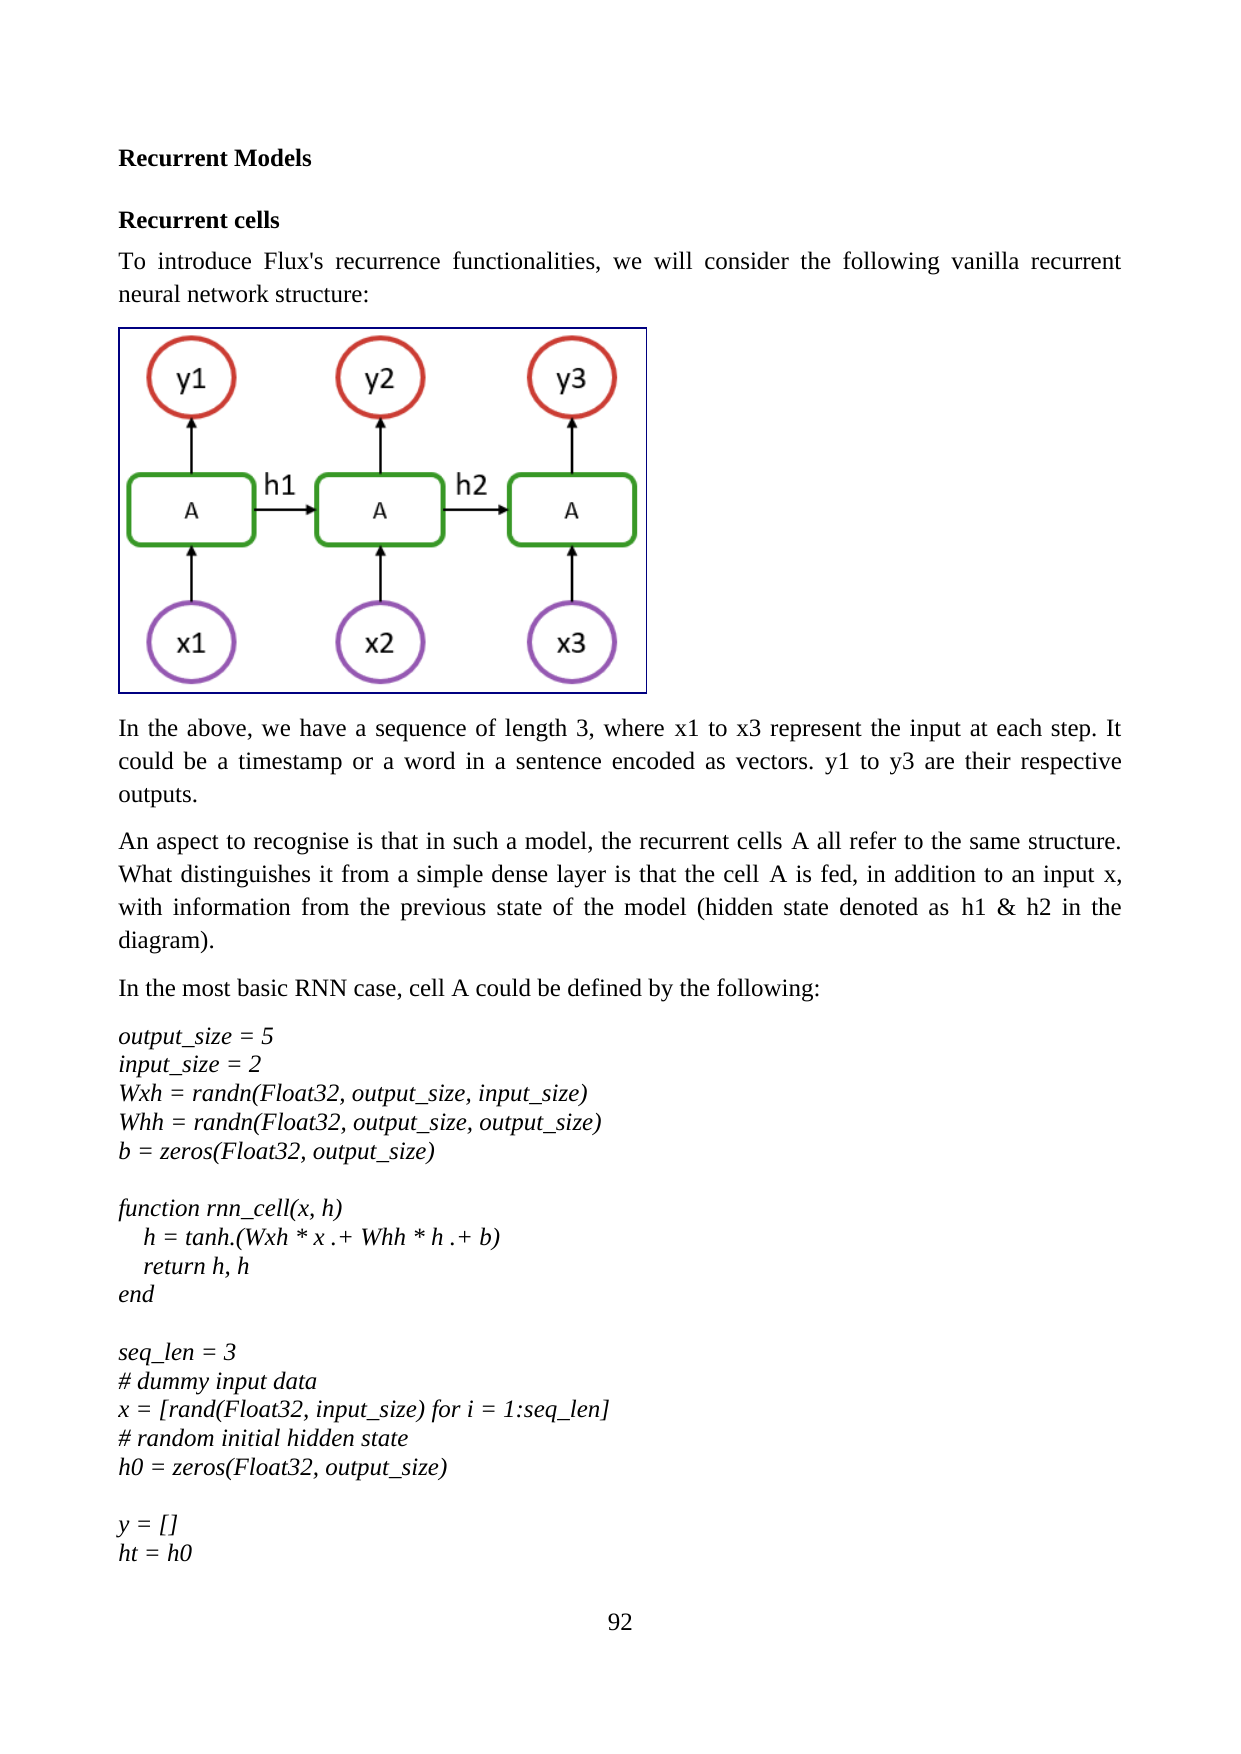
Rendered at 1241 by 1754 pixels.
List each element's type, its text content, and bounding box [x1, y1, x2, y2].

text x = [rand(Float32, input_size) for i = 1:seq_len] [118, 1394, 1122, 1423]
text output_size = 5 [118, 1021, 1122, 1049]
text To introduce Flux's recurrence functionalities, we will consider the following vanilla recurrent neural network structure: [118, 246, 1122, 308]
text seq_len = 3 [118, 1337, 1122, 1366]
text input_size = 2 [118, 1049, 1122, 1078]
text # dummy input data [118, 1366, 1122, 1394]
text Whh = randn(Float32, output_size, output_size) [118, 1107, 1122, 1136]
text In the most basic RNN case, cell A could be defined by the following: [118, 973, 1122, 1002]
text function rnn_cell(x, h) [118, 1193, 1122, 1222]
text y = [] [118, 1509, 1122, 1538]
text b = zeros(Float32, output_size) [118, 1136, 1122, 1164]
text In the above, we have a sequence of length 3, where x1 to x3 represent the input at each step. It could be a timestamp or a word in a sentence encoded as vectors. y1 to y3 are their respective outputs. [118, 713, 1122, 808]
text h0 = zeros(Float32, output_size) [118, 1452, 1122, 1481]
text # random initial hidden state [118, 1423, 1122, 1452]
text ht = h0 [118, 1538, 1122, 1567]
text return h, h [118, 1251, 1122, 1279]
picture [120, 329, 646, 692]
subtitle Recurrent Models [118, 143, 1122, 172]
text h = tanh.(Wxh * x .+ Whh * h .+ b) [118, 1222, 1122, 1251]
subtitle Recurrent cells [118, 205, 1122, 234]
text Wxh = randn(Float32, output_size, input_size) [118, 1078, 1122, 1107]
text An aspect to recognise is that in such a model, the recurrent cells A all refer to the same structure. What distinguishes it from a simple dense layer is that the cell A is fed, in addition to an input x, with information from the previous state of the model (hidden state denoted as h1 & h2 in the diagram). [118, 826, 1122, 954]
text end [118, 1279, 1122, 1308]
